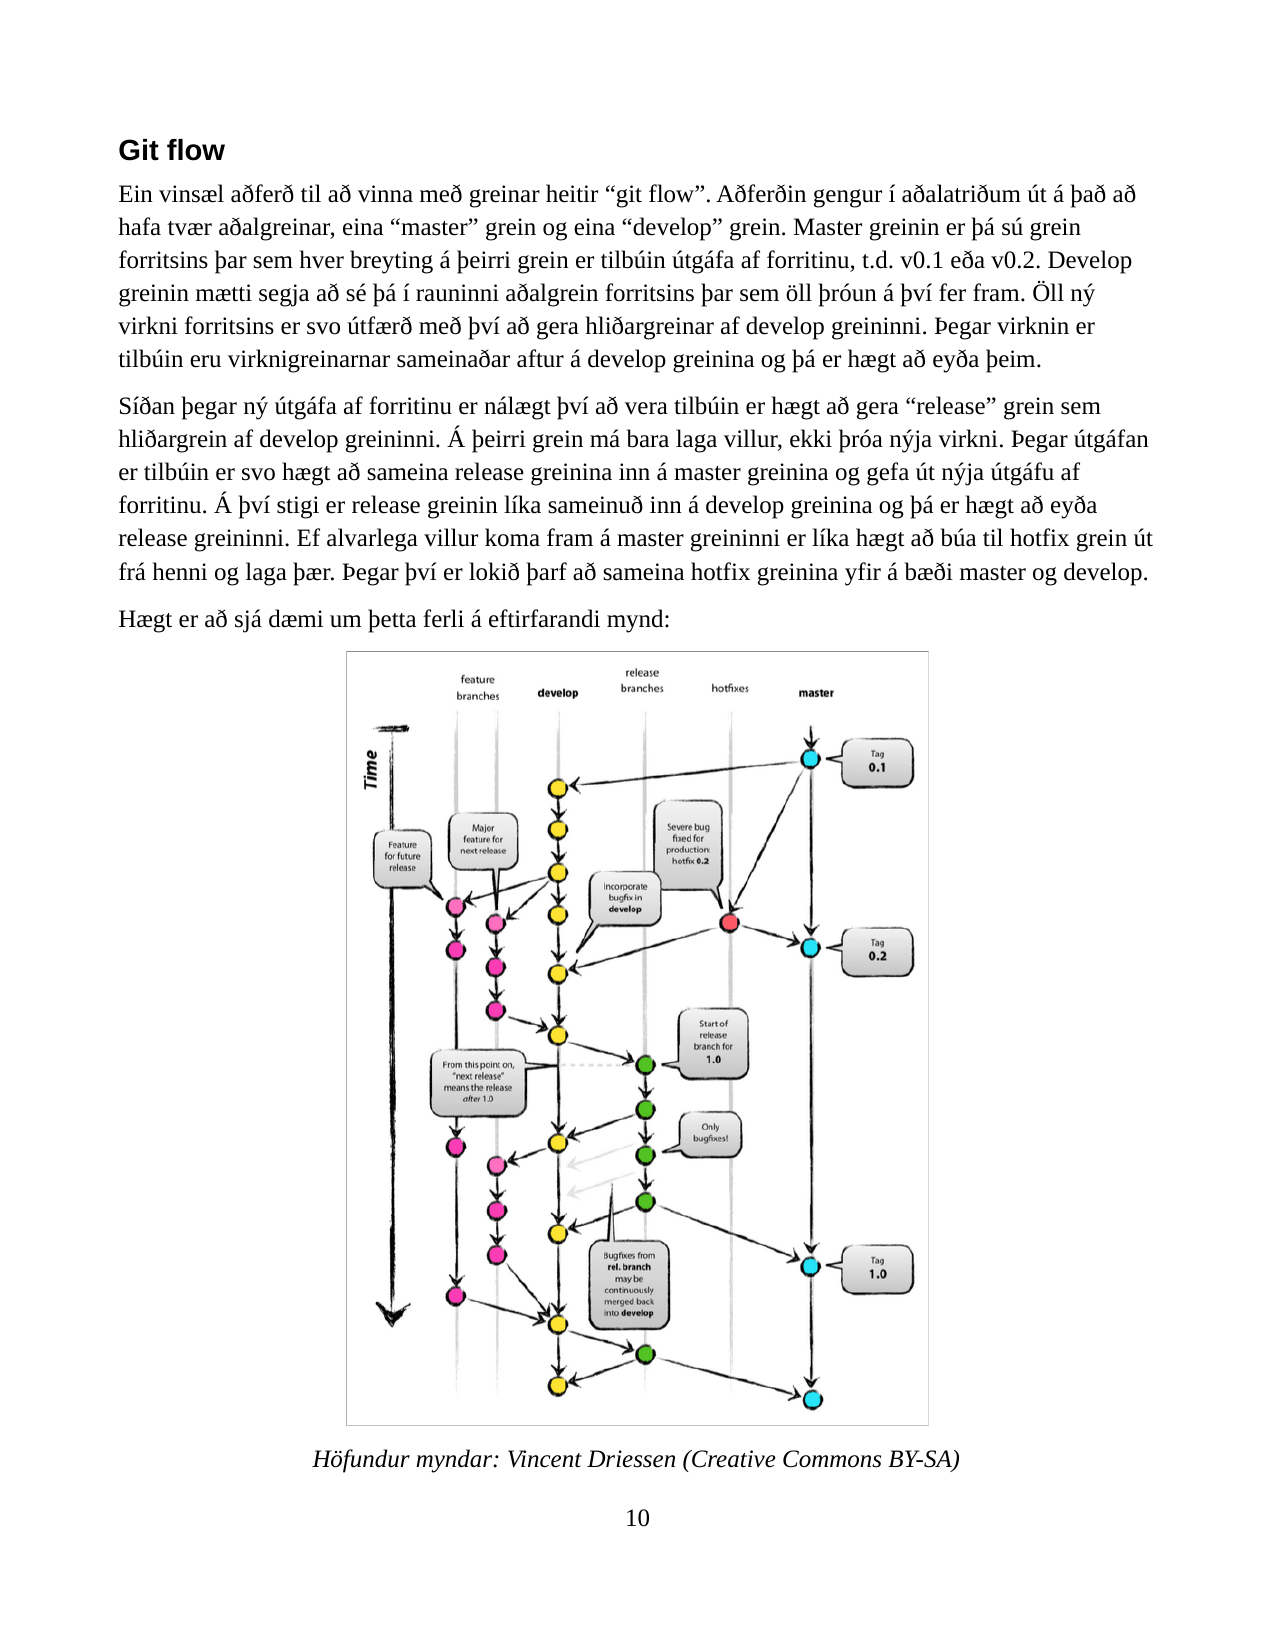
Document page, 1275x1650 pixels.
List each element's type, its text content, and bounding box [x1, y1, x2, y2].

picture [346, 651, 929, 1426]
text Síðan þegar ný útgáfa af forritinu er nálægt því að vera tilbúin er hægt að gera “release” grein sem hliðargrein af develop greininni. Á þeirri grein má bara laga villur, ekki þróa nýja virkni. Þegar útgáfan er tilbúin er svo hægt að sameina release greinina inn á master greinina og gefa út nýja útgáfu af forritinu. Á því stigi er release greinin líka sameinuð inn á develop greinina og þá er hægt að eyða release greininni. Ef alvarlega villur koma fram á master greininni er líka hægt að búa til hotfix grein út frá henni og laga þær. Þegar því er lokið þarf að sameina hotfix greinina yfir á bæði master og develop. [118, 391, 1157, 585]
text Hægt er að sjá dæmi um þetta ferli á eftirfarandi mynd: [118, 604, 1157, 633]
subtitle Git flow [118, 133, 1157, 166]
text Ein vinsæl aðferð til að vinna með greinar heitir “git flow”. Aðferðin gengur í aðalatriðum út á það að hafa tvær aðalgreinar, eina “master” grein og eina “develop” grein. Master greinin er þá sú grein forritsins þar sem hver breyting á þeirri grein er tilbúin útgáfa af forritinu, t.d. v0.1 eða v0.2. Develop greinin mætti segja að sé þá í rauninni aðalgrein forritsins þar sem öll þróun á því fer fram. Öll ný virkni forritsins er svo útfærð með því að gera hliðargreinar af develop greininni. Þegar virknin er tilbúin eru virknigreinarnar sameinaðar aftur á develop greinina og þá er hægt að eyða þeim. [118, 179, 1157, 373]
text Höfundur myndar: Vincent Driessen (Creative Commons BY-SA) [118, 1444, 1157, 1473]
